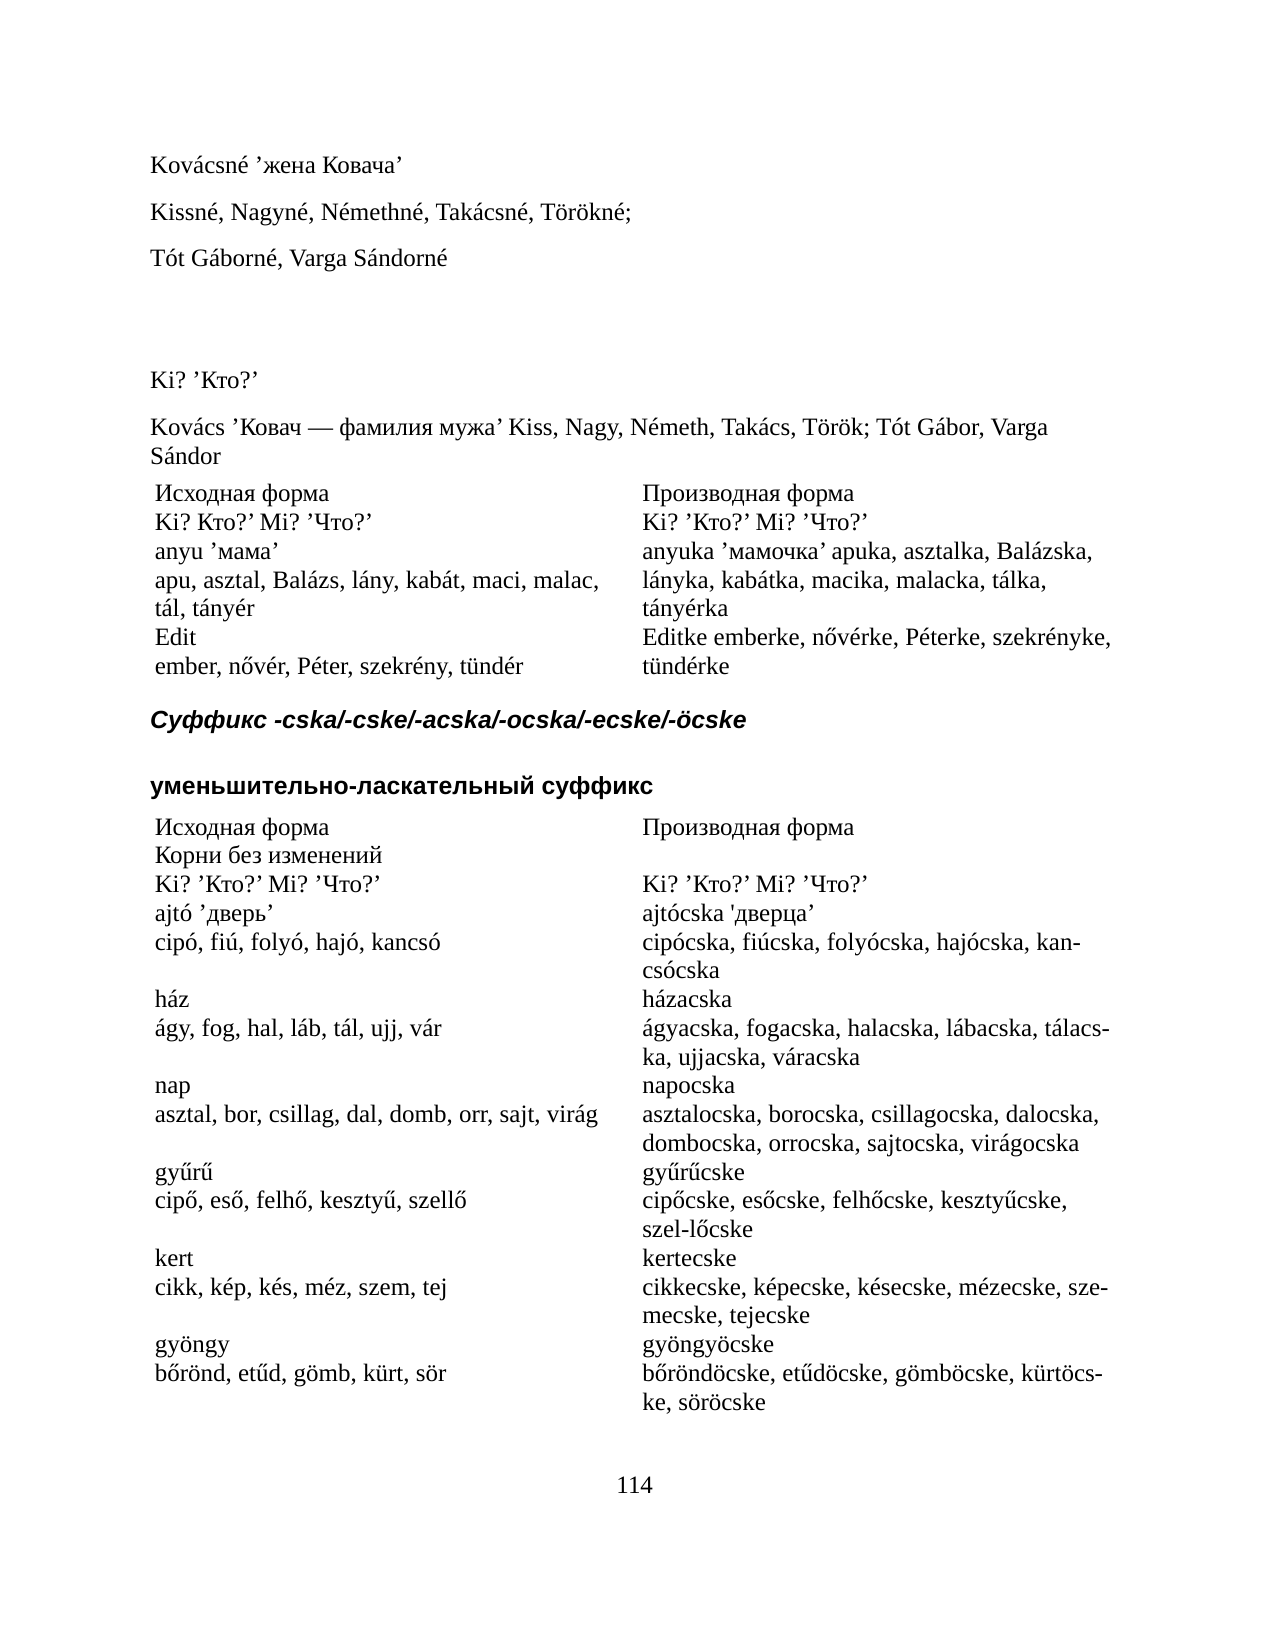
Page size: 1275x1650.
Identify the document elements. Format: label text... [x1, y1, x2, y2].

table_cell kert cikk, kép, kés, méz, szem, tej [150, 1243, 637, 1329]
table_cell Ki? ’Кто?’ Mi? ’Что?’ [150, 869, 637, 898]
table_cell Editke emberke, nővérke, Péterke, szekrényke, tündérke [638, 622, 1125, 680]
table_cell anyuka ’мамочка’ apuka, asztalka, Balázska, lányka, kabátka, macika, malacka, tálka, tányérka [638, 536, 1125, 622]
table_cell Ki? ’Кто?’ Mi? ’Что?’ [638, 507, 1125, 536]
text Kissné, Nagyné, Némethné, Takácsné, Törökné; [150, 197, 1125, 225]
table_cell kertecske cikkecske, képecske, késecske, mézecske, sze-mecske, tejecske [638, 1243, 1125, 1329]
table_header Исходная форма [150, 479, 637, 507]
table_header Производная форма [638, 812, 1125, 841]
table_cell anyu ’мама’ apu, asztal, Balázs, lány, kabát, maci, malac, tál, tányér [150, 536, 637, 622]
table_cell nap asztal, bor, csillag, dal, domb, orr, sajt, virág [150, 1071, 637, 1157]
table_cell gyűrűcske cipőcske, esőcske, felhőcske, kesztyűcske, szel-lőcske [638, 1157, 1125, 1243]
table_cell ház ágy, fog, hal, láb, tál, ujj, vár [150, 984, 637, 1071]
table_cell Корни без изменений [150, 841, 1125, 869]
table_cell napocska asztalocska, borocska, csillagocska, dalocska, dombocska, orrocska, sajtocska, virágocska [638, 1071, 1125, 1157]
table_cell gyűrű cipő, eső, felhő, kesztyű, szellő [150, 1157, 637, 1243]
table_cell Ki? ’Кто?’ Mi? ’Что?’ [638, 869, 1125, 898]
text Tót Gáborné, Varga Sándorné [150, 243, 1125, 272]
table_cell házacska ágyacska, fogacska, halacska, lábacska, tálacs-ka, ujjacska, váracska [638, 984, 1125, 1071]
table_header Исходная форма [150, 812, 637, 841]
subtitle уменьшительно-ласкательный суффикс [150, 771, 1125, 799]
table_cell Edit ember, nővér, Péter, szekrény, tündér [150, 622, 637, 680]
table_cell gyöngy bőrönd, etűd, gömb, kürt, sör [150, 1329, 637, 1416]
table_cell Ki? Кто?’ Mi? ’Что?’ [150, 507, 637, 536]
table_cell ajtó ’дверь’ cipó, fiú, folyó, hajó, kancsó [150, 898, 637, 984]
table_cell ajtócska 'дверца’ cipócska, fiúcska, folyócska, hajócska, kan-csócska [638, 898, 1125, 984]
text Kovácsné ’жена Ковача’ [150, 150, 1125, 179]
text Ki? ’Кто?’ [150, 365, 1125, 394]
text Kovács ’Ковач — фамилия мужа’ Kiss, Nagy, Németh, Takács, Török; Tót Gábor, Varga Sándor [150, 412, 1125, 469]
table_cell gyöngyöcske bőröndöcske, etűdöcske, gömböcske, kürtöcs-ke, söröcske [638, 1329, 1125, 1416]
subtitle Суффикс -cska/-cske/-acska/-ocska/-ecske/-öcske [150, 705, 1125, 733]
table_header Производная форма [638, 479, 1125, 507]
